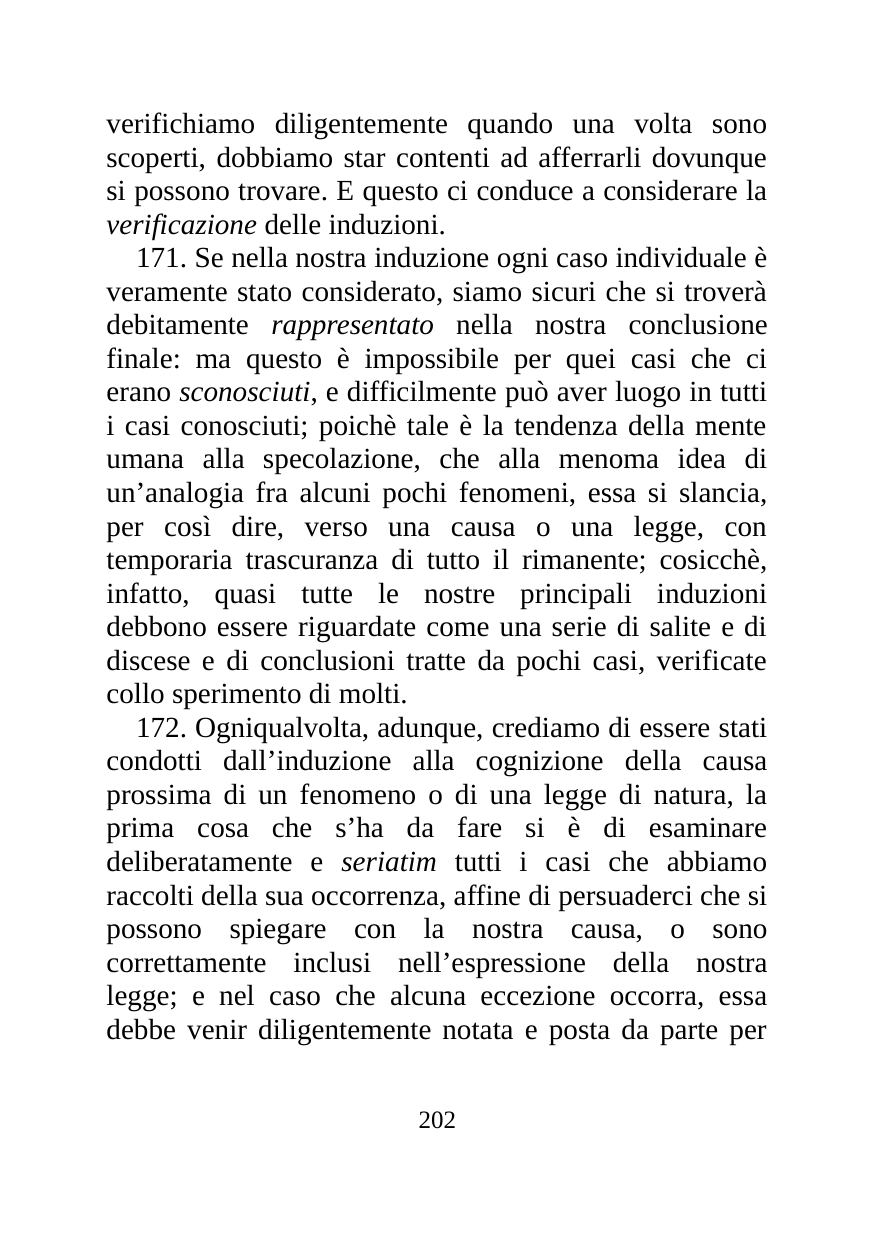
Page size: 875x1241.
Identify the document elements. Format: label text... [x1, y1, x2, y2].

text 171. Se nella nostra induzione ogni caso individuale è veramente stato considerato, siamo sicuri che si troverà debitamente rappresentato nella nostra conclusione finale: ma questo è impossibile per quei casi che ci erano sconosciuti, e difficilmente può aver luogo in tutti i casi conosciuti; poichè tale è la tendenza della mente umana alla specolazione, che alla menoma idea di un’analogia fra alcuni pochi fenomeni, essa si slancia, per così dire, verso una causa o una legge, con temporaria trascuranza di tutto il rimanente; cosicchè, infatto, quasi tutte le nostre principali induzioni debbono essere riguardate come una serie di salite e di discese e di conclusioni tratte da pochi casi, verificate collo sperimento di molti. [106, 240, 768, 710]
text 172. Ogniqualvolta, adunque, crediamo di essere stati condotti dall’induzione alla cognizione della causa prossima di un fenomeno o di una legge di natura, la prima cosa che s’ha da fare si è di esaminare deliberatamente e seriatim tutti i casi che abbiamo raccolti della sua occorrenza, affine di persuaderci che si possono spiegare con la nostra causa, o sono correttamente inclusi nell’espressione della nostra legge; e nel caso che alcuna eccezione occorra, essa debbe venir diligentemente notata e posta da parte per [106, 710, 768, 1045]
text verifichiamo diligentemente quando una volta sono scoperti, dobbiamo star contenti ad afferrarli dovunque si possono trovare. E questo ci conduce a considerare la verificazione delle induzioni. [106, 106, 768, 240]
